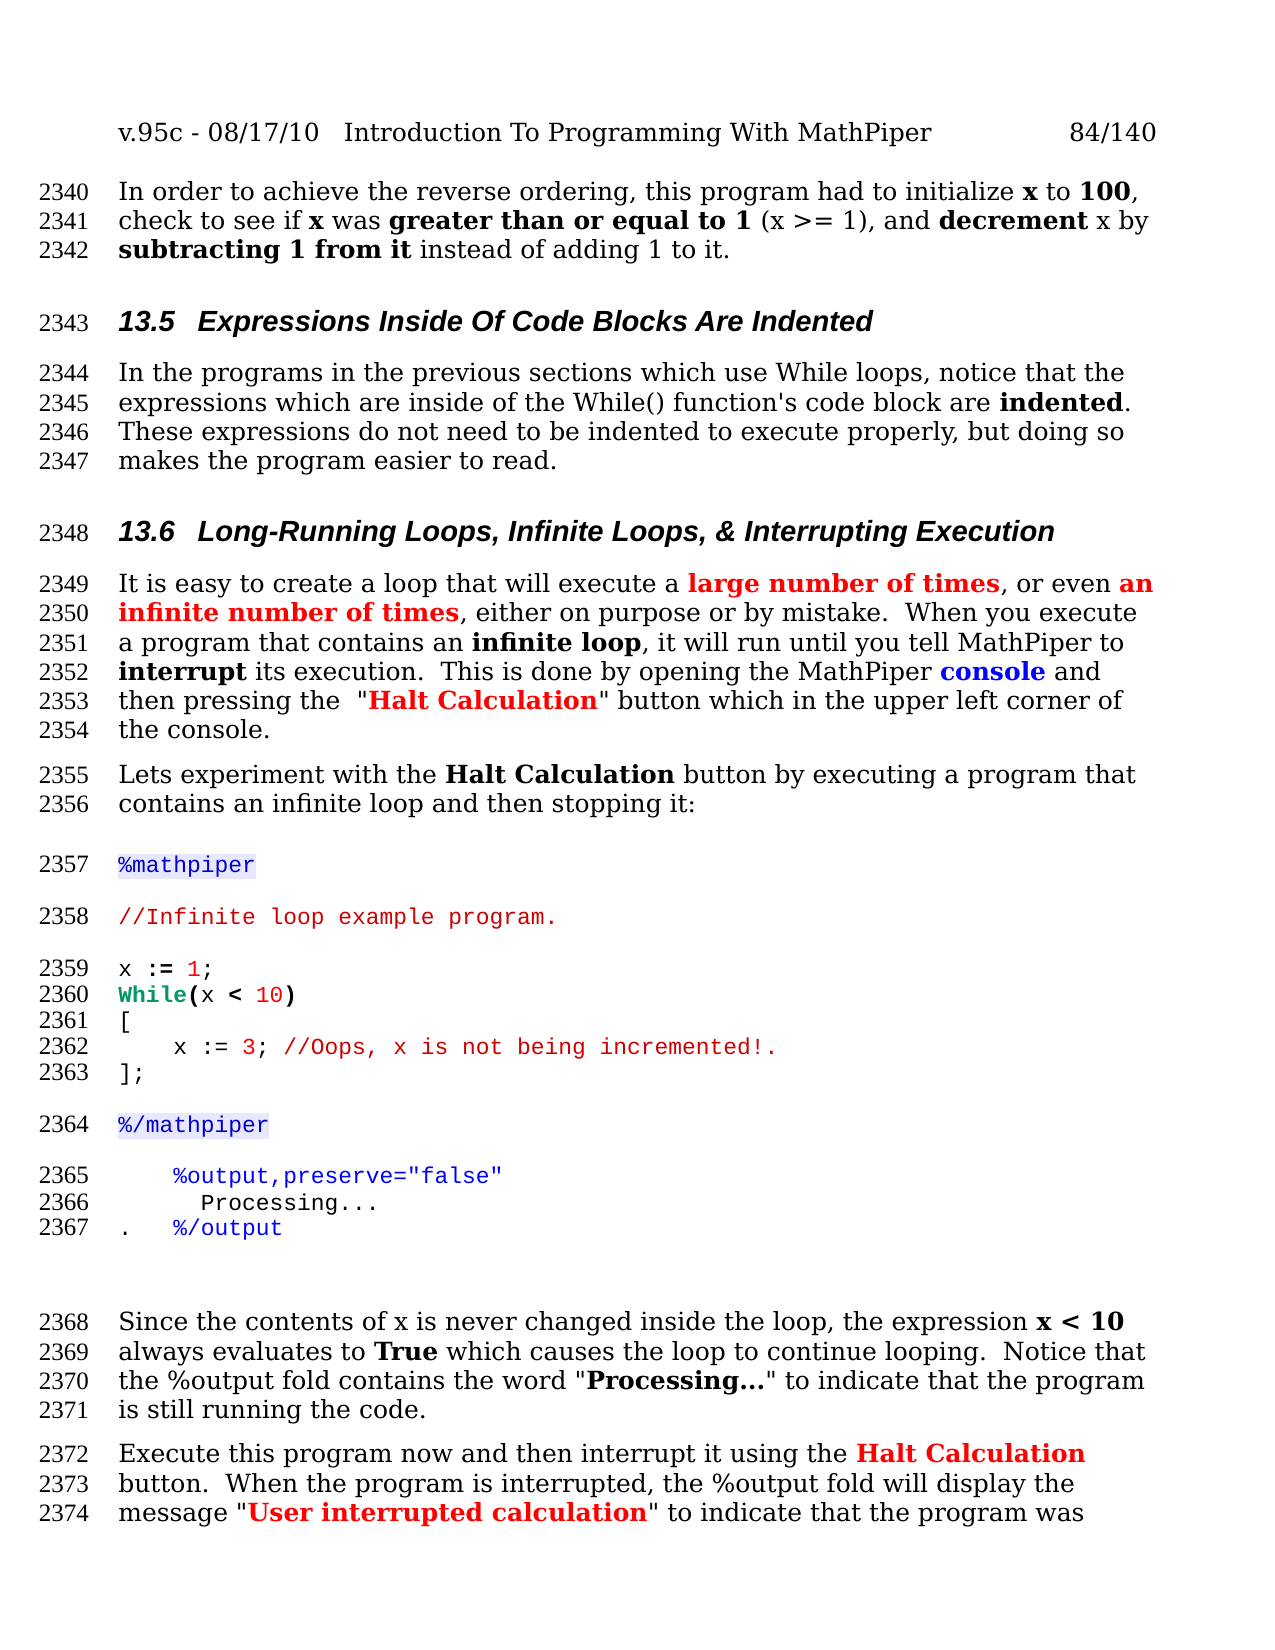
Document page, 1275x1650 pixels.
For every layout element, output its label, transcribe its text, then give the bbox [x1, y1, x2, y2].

text While(x < 10) [118, 983, 1157, 1009]
text Processing... [118, 1191, 1157, 1217]
text [ [118, 1009, 1157, 1035]
text %/mathpiper [118, 1113, 1157, 1139]
text Execute this program now and then interrupt it using the Halt Calculation button. When the program is interrupted, the %output fold will display the message "User interrupted calculation" to indicate that the program was [118, 1439, 1157, 1527]
text ]; [118, 1061, 1157, 1087]
text Since the contents of x is never changed inside the loop, the expression x < 10 always evaluates to True which causes the loop to continue looping. Notice that the %output fold contains the word "Processing..." to indicate that the program is still running the code. [118, 1307, 1157, 1424]
text %output,preserve="false" [118, 1165, 1157, 1191]
text x := 3; //Oops, x is not being incremented!. [118, 1035, 1157, 1061]
subtitle Long-Running Loops, Infinite Loops, & Interrupting Execution [118, 514, 1157, 548]
text In the programs in the previous sections which use While loops, notice that the expressions which are inside of the While() function's code block are indented. These expressions do not need to be indented to execute properly, but doing so makes the program easier to read. [118, 358, 1157, 475]
text %mathpiper [118, 854, 1157, 879]
text In order to achieve the reverse ordering, this program had to initialize x to 100, check to see if x was greater than or equal to 1 (x >= 1), and decrement x by subtracting 1 from it instead of adding 1 to it. [118, 177, 1157, 265]
text . %/output [118, 1217, 1157, 1243]
text It is easy to create a loop that will execute a large number of times, or even an infinite number of times, either on purpose or by mistake. When you execute a program that contains an infinite loop, it will run until you tell MathPiper to interrupt its execution. This is done by opening the MathPiper console and then pressing the "Halt Calculation" button which in the upper left corner of the console. [118, 569, 1157, 745]
text //Infinite loop example program. [118, 906, 1157, 931]
text x := 1; [118, 957, 1157, 983]
text Lets experiment with the Halt Calculation button by executing a program that contains an infinite loop and then stopping it: [118, 760, 1157, 818]
subtitle Expressions Inside Of Code Blocks Are Indented [118, 304, 1157, 337]
